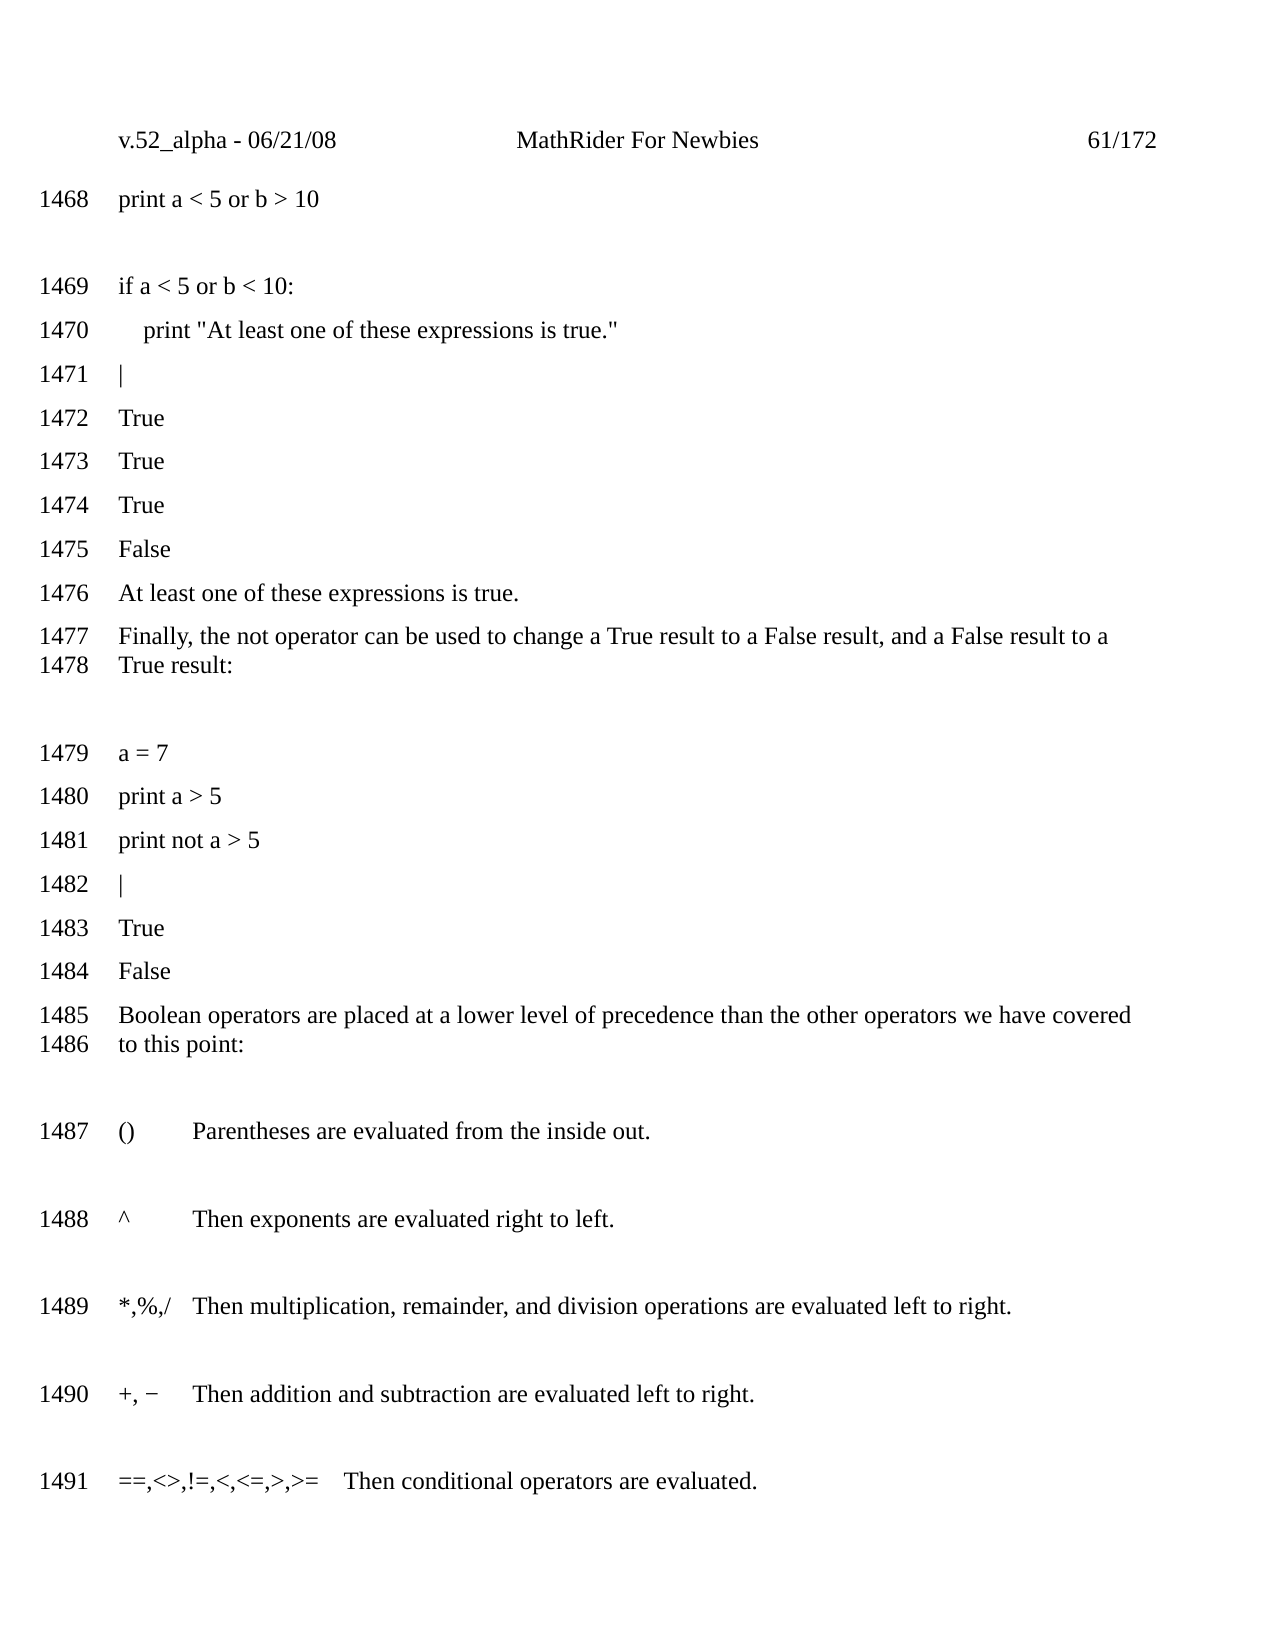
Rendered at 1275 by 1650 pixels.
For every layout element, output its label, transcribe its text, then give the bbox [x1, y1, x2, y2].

text *,%,/ Then multiplication, remainder, and division operations are evaluated left to right. [118, 1291, 1157, 1320]
text print a < 5 or b > 10 [118, 184, 1157, 213]
text True [118, 490, 1157, 519]
text False [118, 956, 1157, 985]
text print not a > 5 [118, 825, 1157, 854]
text print a > 5 [118, 781, 1157, 810]
text +, − Then addition and subtraction are evaluated left to right. [118, 1379, 1157, 1408]
text | [118, 869, 1157, 898]
text False [118, 534, 1157, 563]
text print "At least one of these expressions is true." [118, 315, 1157, 344]
text True [118, 403, 1157, 431]
text ==,<>,!=,<,<=,>,>= Then conditional operators are evaluated. [118, 1466, 1157, 1495]
text At least one of these expressions is true. [118, 578, 1157, 606]
text True [118, 913, 1157, 941]
text () Parentheses are evaluated from the inside out. [118, 1116, 1157, 1145]
text Boolean operators are placed at a lower level of precedence than the other operators we have covered to this point: [118, 1000, 1157, 1058]
text a = 7 [118, 738, 1157, 766]
text True [118, 446, 1157, 475]
text if a < 5 or b < 10: [118, 271, 1157, 300]
text Finally, the not operator can be used to change a True result to a False result, and a False result to a True result: [118, 621, 1157, 679]
text | [118, 359, 1157, 388]
text ^ Then exponents are evaluated right to left. [118, 1204, 1157, 1233]
